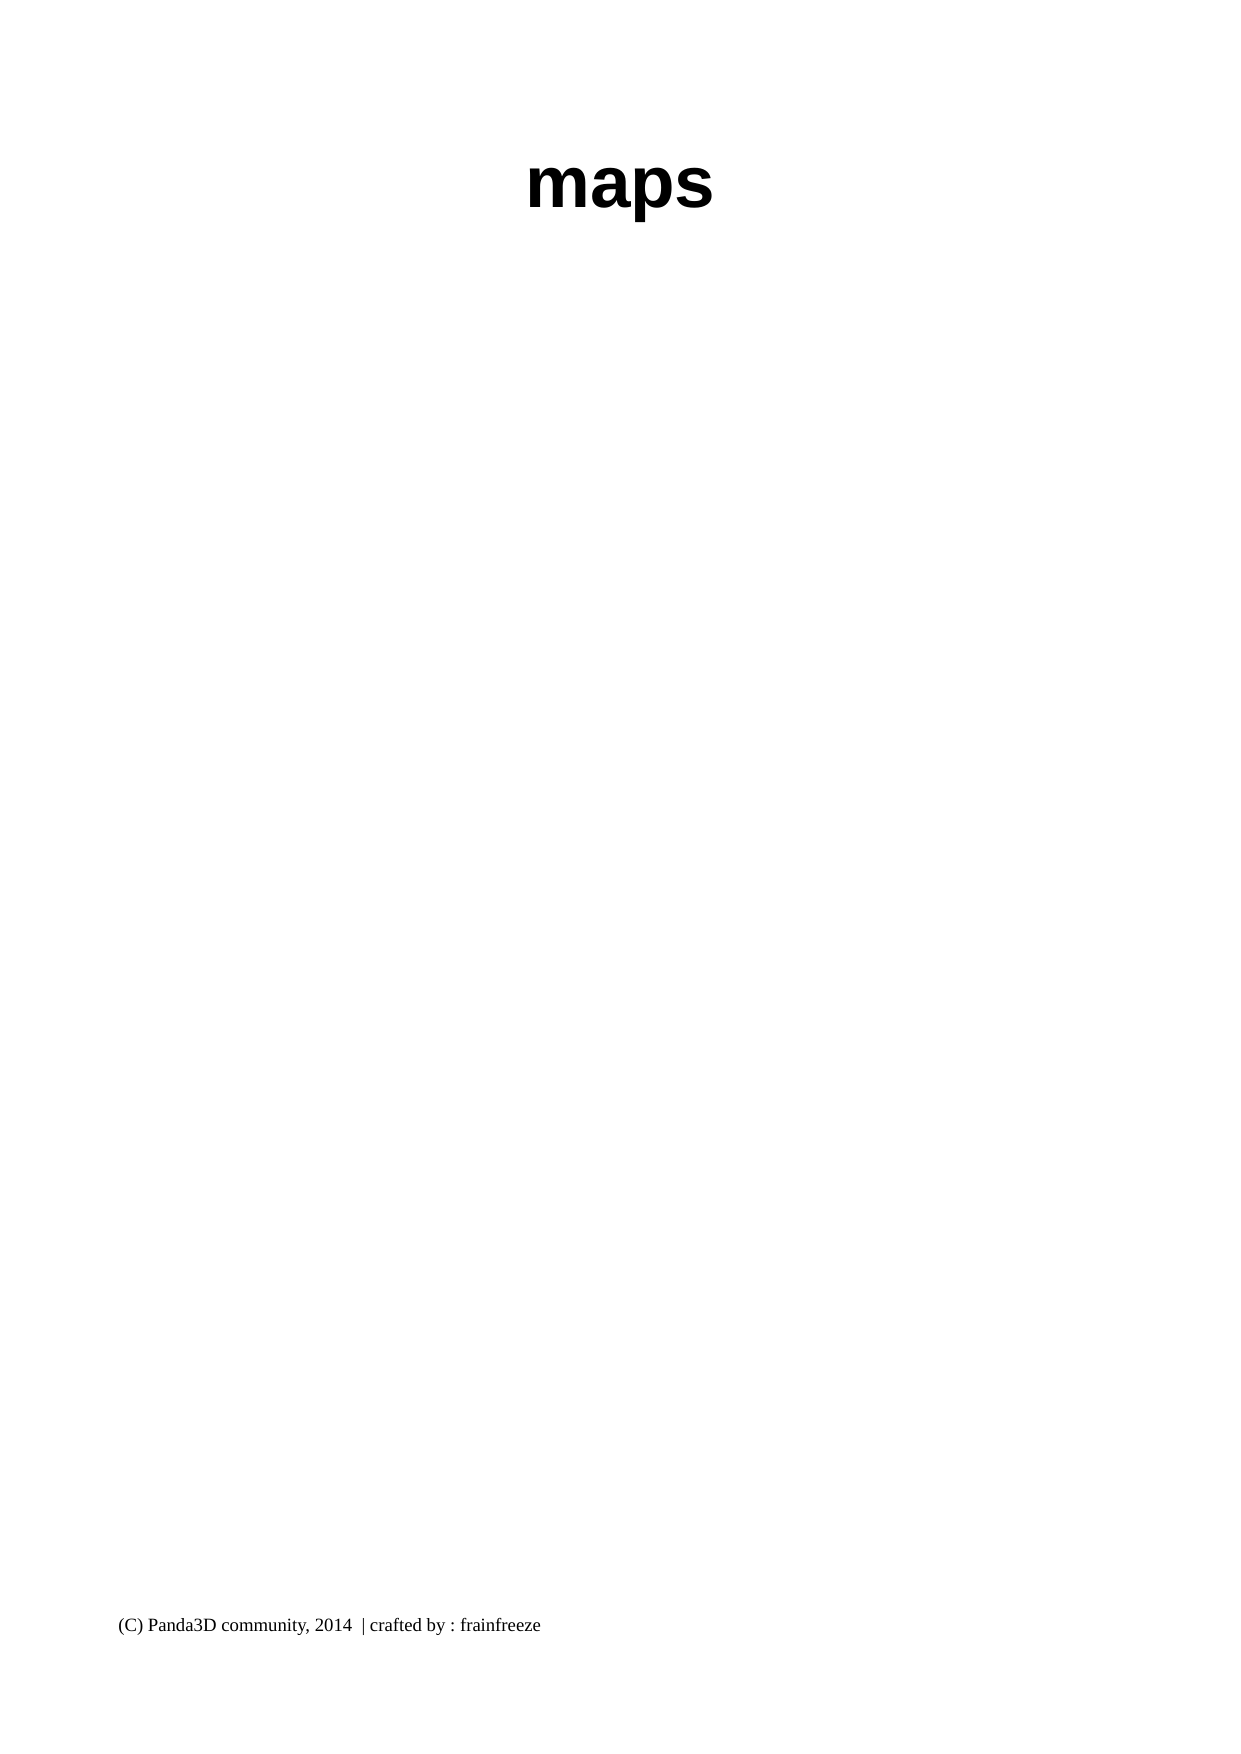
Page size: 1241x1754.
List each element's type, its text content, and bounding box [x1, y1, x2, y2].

subtitle maps [118, 139, 1122, 223]
